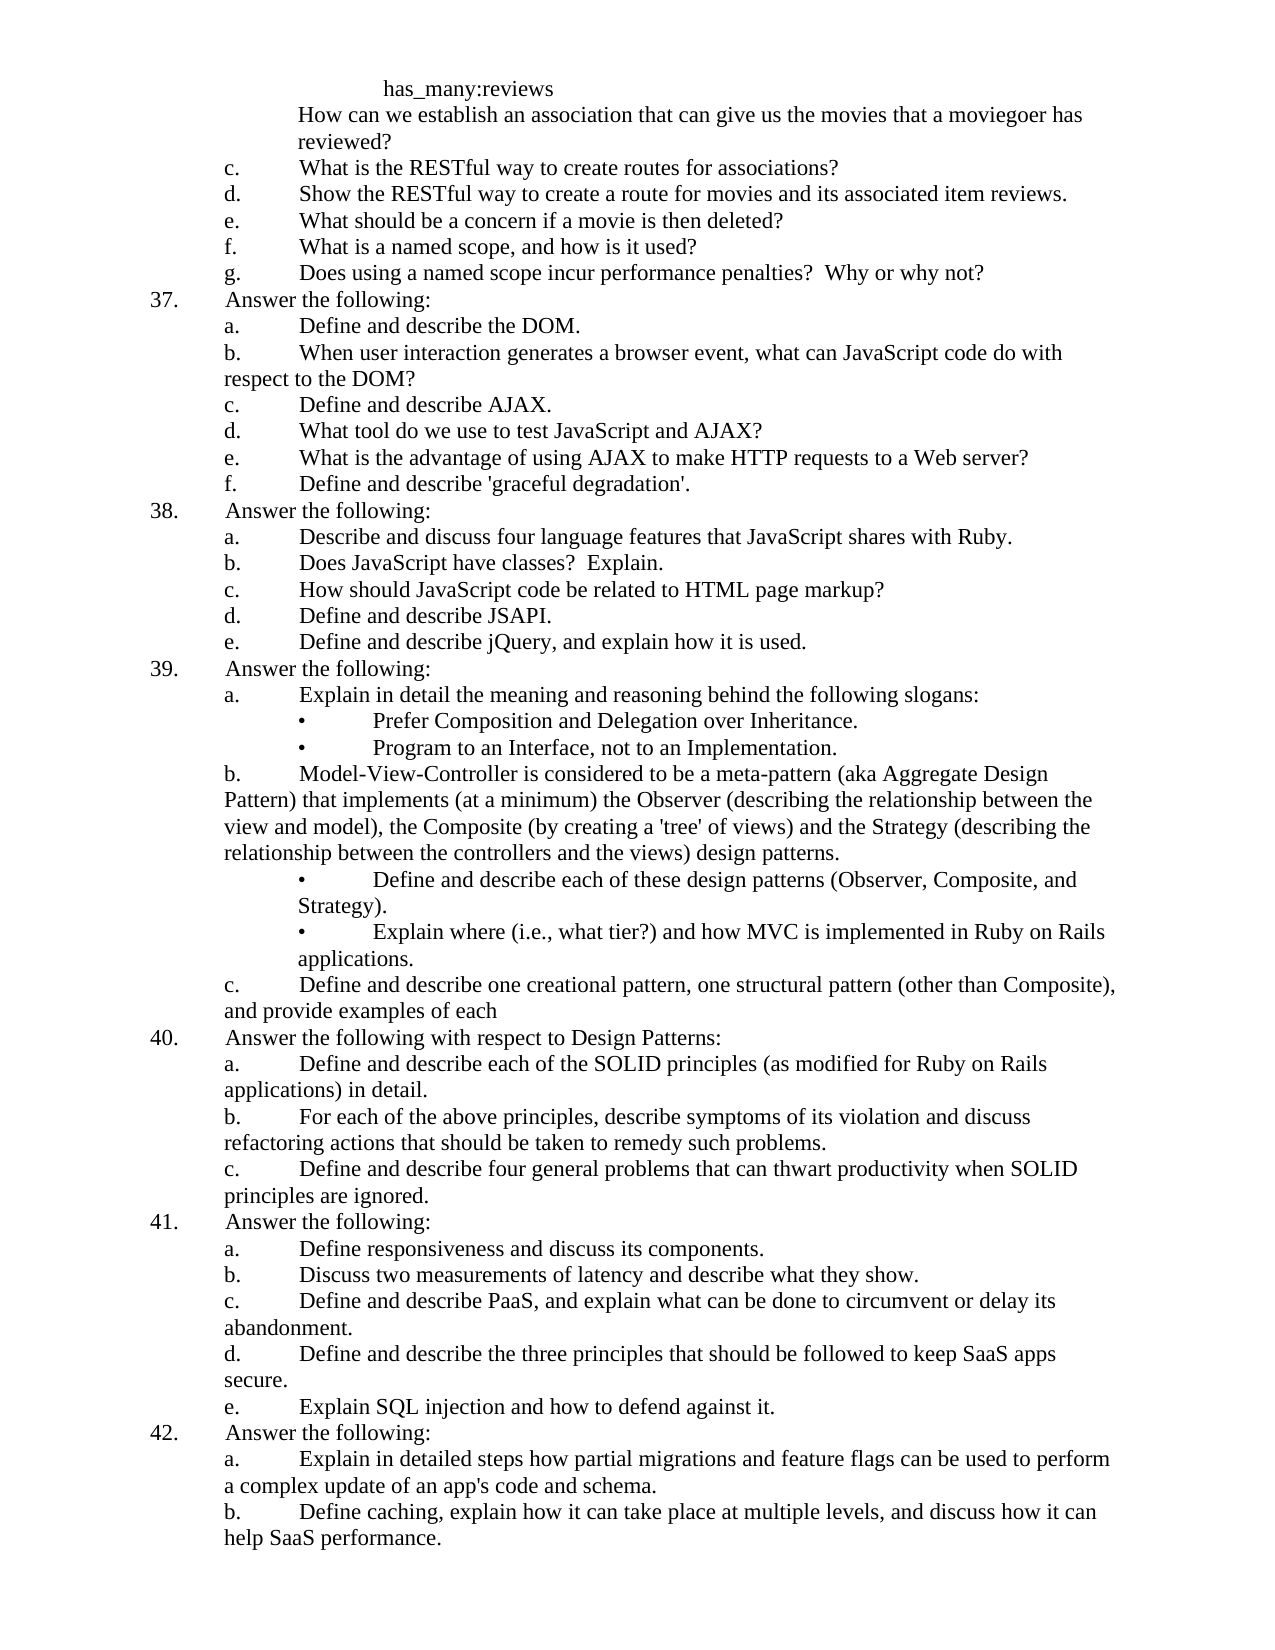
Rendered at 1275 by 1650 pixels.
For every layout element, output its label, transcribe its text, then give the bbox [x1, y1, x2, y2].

text e. Define and describe jQuery, and explain how it is used. [224, 628, 1125, 655]
text • Prefer Composition and Delegation over Inheritance. [298, 707, 1125, 734]
text d. What tool do we use to test JavaScript and AJAX? [224, 418, 1125, 444]
text d. Define and describe the three principles that should be followed to keep SaaS apps secure. [224, 1340, 1125, 1393]
text d. Show the RESTful way to create a route for movies and its associated item reviews. [224, 180, 1125, 207]
text 42. Answer the following: [150, 1419, 1125, 1445]
text b. Model-View-Controller is considered to be a meta-pattern (aka Aggregate Design Pattern) that implements (at a minimum) the Observer (describing the relationship between the view and model), the Composite (by creating a 'tree' of views) and the Strategy (describing the relationship between the controllers and the views) design patterns. [224, 760, 1125, 866]
text has_many:reviews [372, 75, 1125, 101]
text a. Define and describe each of the SOLID principles (as modified for Ruby on Rails applications) in detail. [224, 1050, 1125, 1103]
text b. Discuss two measurements of latency and describe what they show. [224, 1261, 1125, 1287]
text 40. Answer the following with respect to Design Patterns: [150, 1024, 1125, 1050]
text a. Describe and discuss four language features that JavaScript shares with Ruby. [224, 523, 1125, 549]
text c. Define and describe four general problems that can thwart productivity when SOLID principles are ignored. [224, 1156, 1125, 1208]
text • Program to an Interface, not to an Implementation. [298, 734, 1125, 760]
text e. What should be a concern if a movie is then deleted? [224, 207, 1125, 233]
text g. Does using a named scope incur performance penalties? Why or why not? [224, 259, 1125, 286]
text a. Define and describe the DOM. [224, 312, 1125, 338]
text b. Define caching, explain how it can take place at multiple levels, and discuss how it can help SaaS performance. [224, 1498, 1125, 1551]
text b. Does JavaScript have classes? Explain. [224, 549, 1125, 576]
text c. Define and describe one creational pattern, one structural pattern (other than Composite), and provide examples of each [224, 971, 1125, 1024]
text d. Define and describe JSAPI. [224, 602, 1125, 628]
text a. Explain in detailed steps how partial migrations and feature flags can be used to perform a complex update of an app's code and schema. [224, 1445, 1125, 1498]
text a. Define responsiveness and discuss its components. [224, 1234, 1125, 1261]
text 39. Answer the following: [150, 655, 1125, 681]
text c. Define and describe AJAX. [224, 391, 1125, 418]
text • Explain where (i.e., what tier?) and how MVC is implemented in Ruby on Rails applications. [298, 918, 1125, 971]
text 41. Answer the following: [150, 1208, 1125, 1234]
text b. For each of the above principles, describe symptoms of its violation and discuss refactoring actions that should be taken to remedy such problems. [224, 1103, 1125, 1156]
text f. What is a named scope, and how is it used? [224, 233, 1125, 259]
text a. Explain in detail the meaning and reasoning behind the following slogans: [224, 681, 1125, 707]
text • Define and describe each of these design patterns (Observer, Composite, and Strategy). [298, 866, 1125, 918]
text e. Explain SQL injection and how to defend against it. [224, 1393, 1125, 1419]
text b. When user interaction generates a browser event, what can JavaScript code do with respect to the DOM? [224, 338, 1125, 391]
text How can we establish an association that can give us the movies that a moviegoer has reviewed? [298, 101, 1125, 154]
text c. How should JavaScript code be related to HTML page markup? [224, 576, 1125, 602]
text f. Define and describe 'graceful degradation'. [224, 470, 1125, 497]
text c. Define and describe PaaS, and explain what can be done to circumvent or delay its abandonment. [224, 1287, 1125, 1340]
text 38. Answer the following: [150, 497, 1125, 523]
text c. What is the RESTful way to create routes for associations? [224, 154, 1125, 180]
text 37. Answer the following: [150, 286, 1125, 312]
text e. What is the advantage of using AJAX to make HTTP requests to a Web server? [224, 444, 1125, 470]
